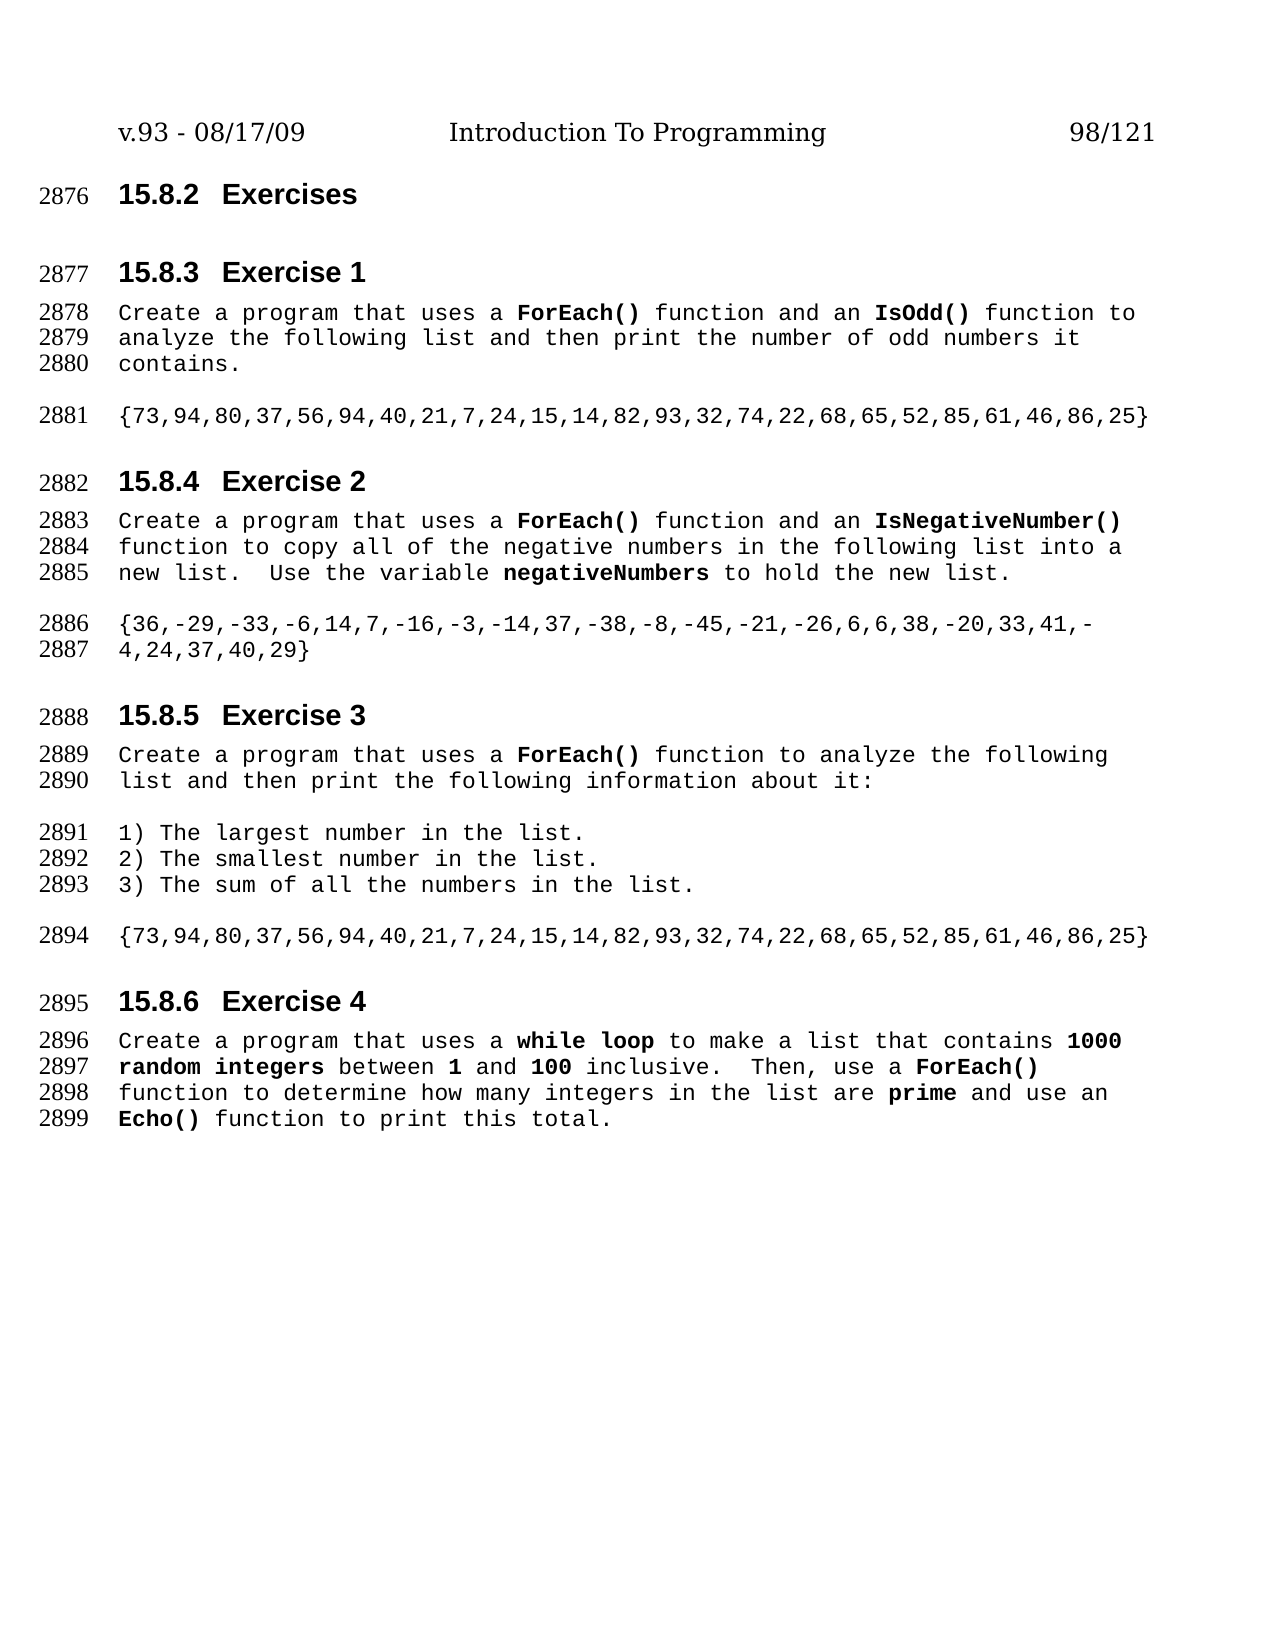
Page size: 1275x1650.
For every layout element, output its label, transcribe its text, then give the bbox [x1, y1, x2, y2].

text {36,-29,-33,-6,14,7,-16,-3,-14,37,-38,-8,-45,-21,-26,6,6,38,-20,33,41,-4,24,37,40,29} [118, 613, 1157, 665]
text 1) The largest number in the list. [118, 821, 1157, 847]
text 2) The smallest number in the list. [118, 847, 1157, 873]
text 3) The sum of all the numbers in the list. [118, 873, 1157, 899]
subtitle Exercise 3 [118, 698, 1157, 731]
text Create a program that uses a while loop to make a list that contains 1000 random integers between 1 and 100 inclusive. Then, use a ForEach() function to determine how many integers in the list are prime and use an Echo() function to print this total. [118, 1029, 1157, 1133]
subtitle Exercise 1 [118, 255, 1157, 289]
text {73,94,80,37,56,94,40,21,7,24,15,14,82,93,32,74,22,68,65,52,85,61,46,86,25} [118, 925, 1157, 951]
subtitle Exercise 4 [118, 984, 1157, 1017]
subtitle Exercises [118, 177, 1157, 210]
text Create a program that uses a ForEach() function and an IsOdd() function to analyze the following list and then print the number of odd numbers it contains. [118, 301, 1157, 379]
text Create a program that uses a ForEach() function to analyze the following list and then print the following information about it: [118, 743, 1157, 795]
text {73,94,80,37,56,94,40,21,7,24,15,14,82,93,32,74,22,68,65,52,85,61,46,86,25} [118, 404, 1157, 431]
text Create a program that uses a ForEach() function and an IsNegativeNumber() function to copy all of the negative numbers in the following list into a new list. Use the variable negativeNumbers to hold the new list. [118, 509, 1157, 587]
subtitle Exercise 2 [118, 463, 1157, 497]
